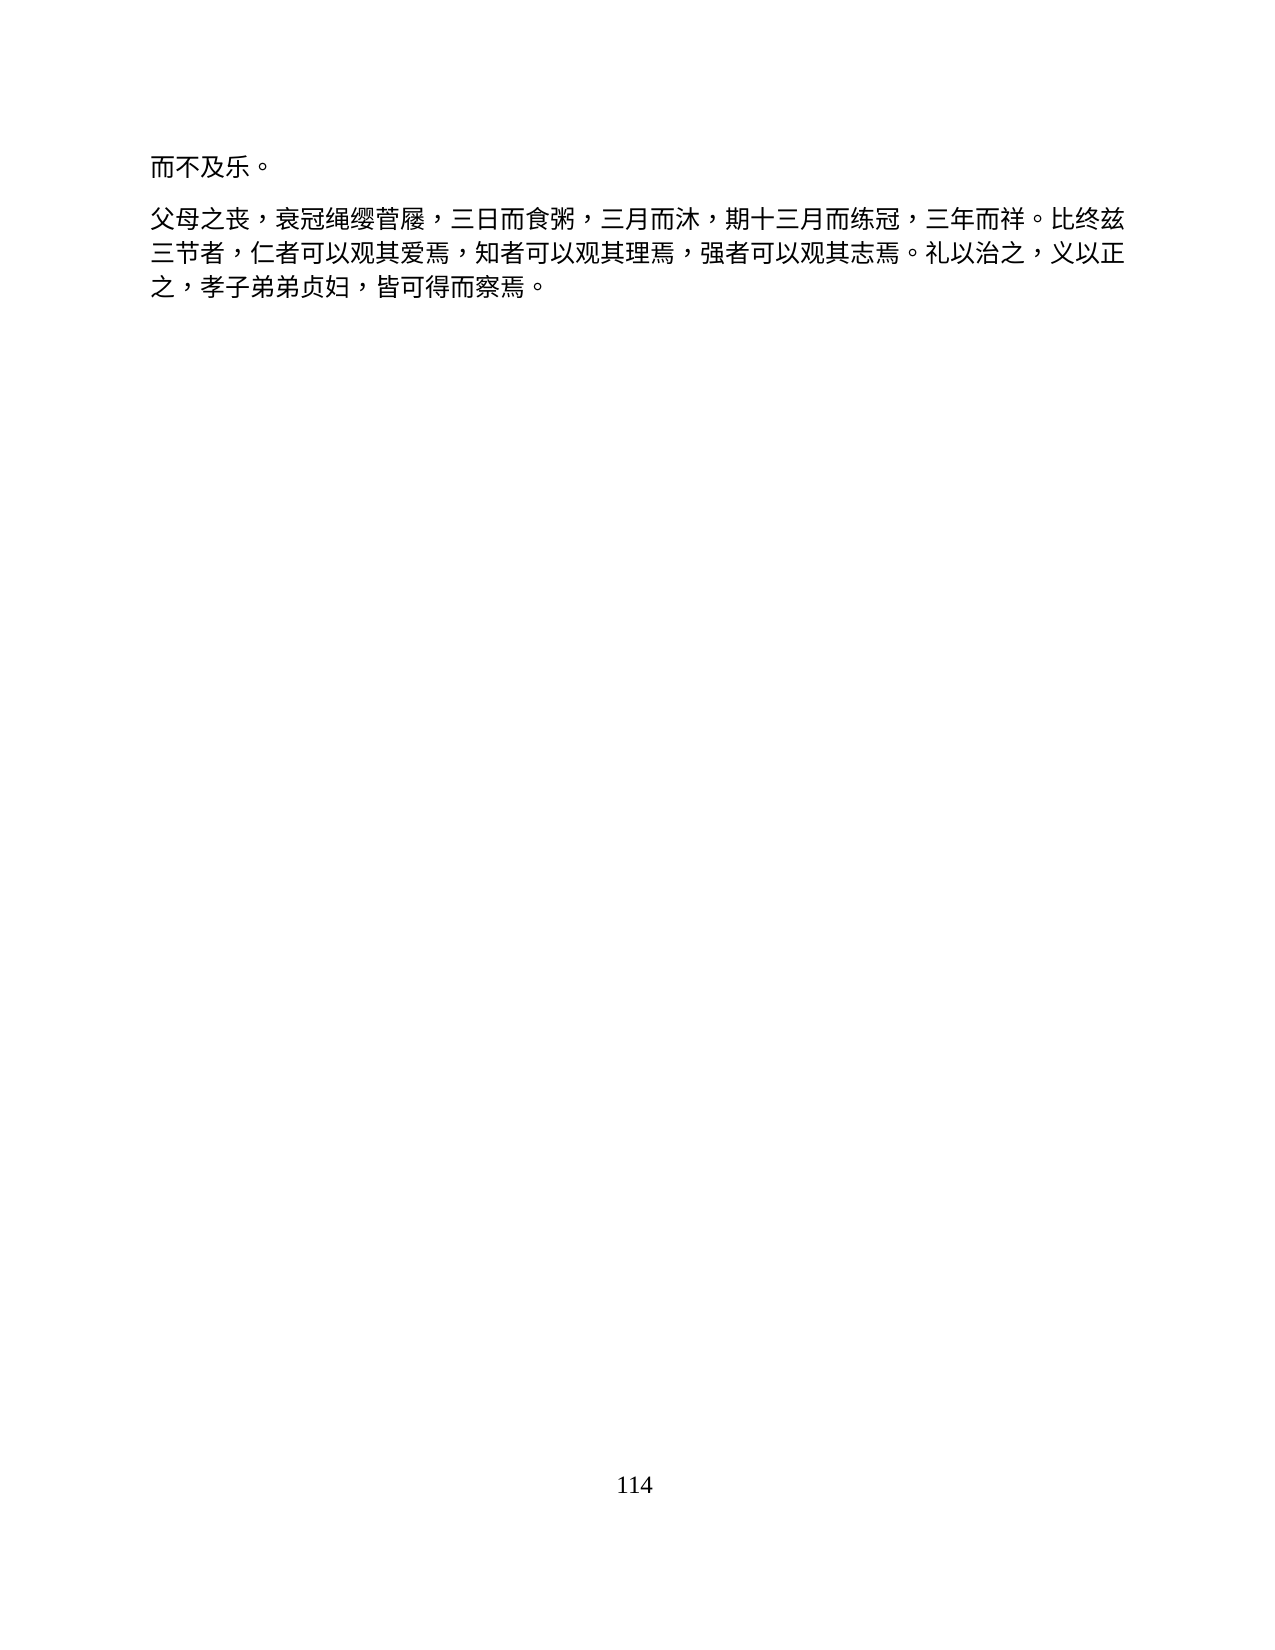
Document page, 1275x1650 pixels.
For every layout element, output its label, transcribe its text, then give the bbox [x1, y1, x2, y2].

text 父母之丧，衰冠绳缨菅屦，三日而食粥，三月而沐，期十三月而练冠，三年而祥。比终兹三节者，仁者可以观其爱焉，知者可以观其理焉，强者可以观其志焉。礼以治之，义以正之，孝子弟弟贞妇，皆可得而察焉。 [150, 202, 1125, 304]
text 而不及乐。 [150, 150, 1125, 184]
